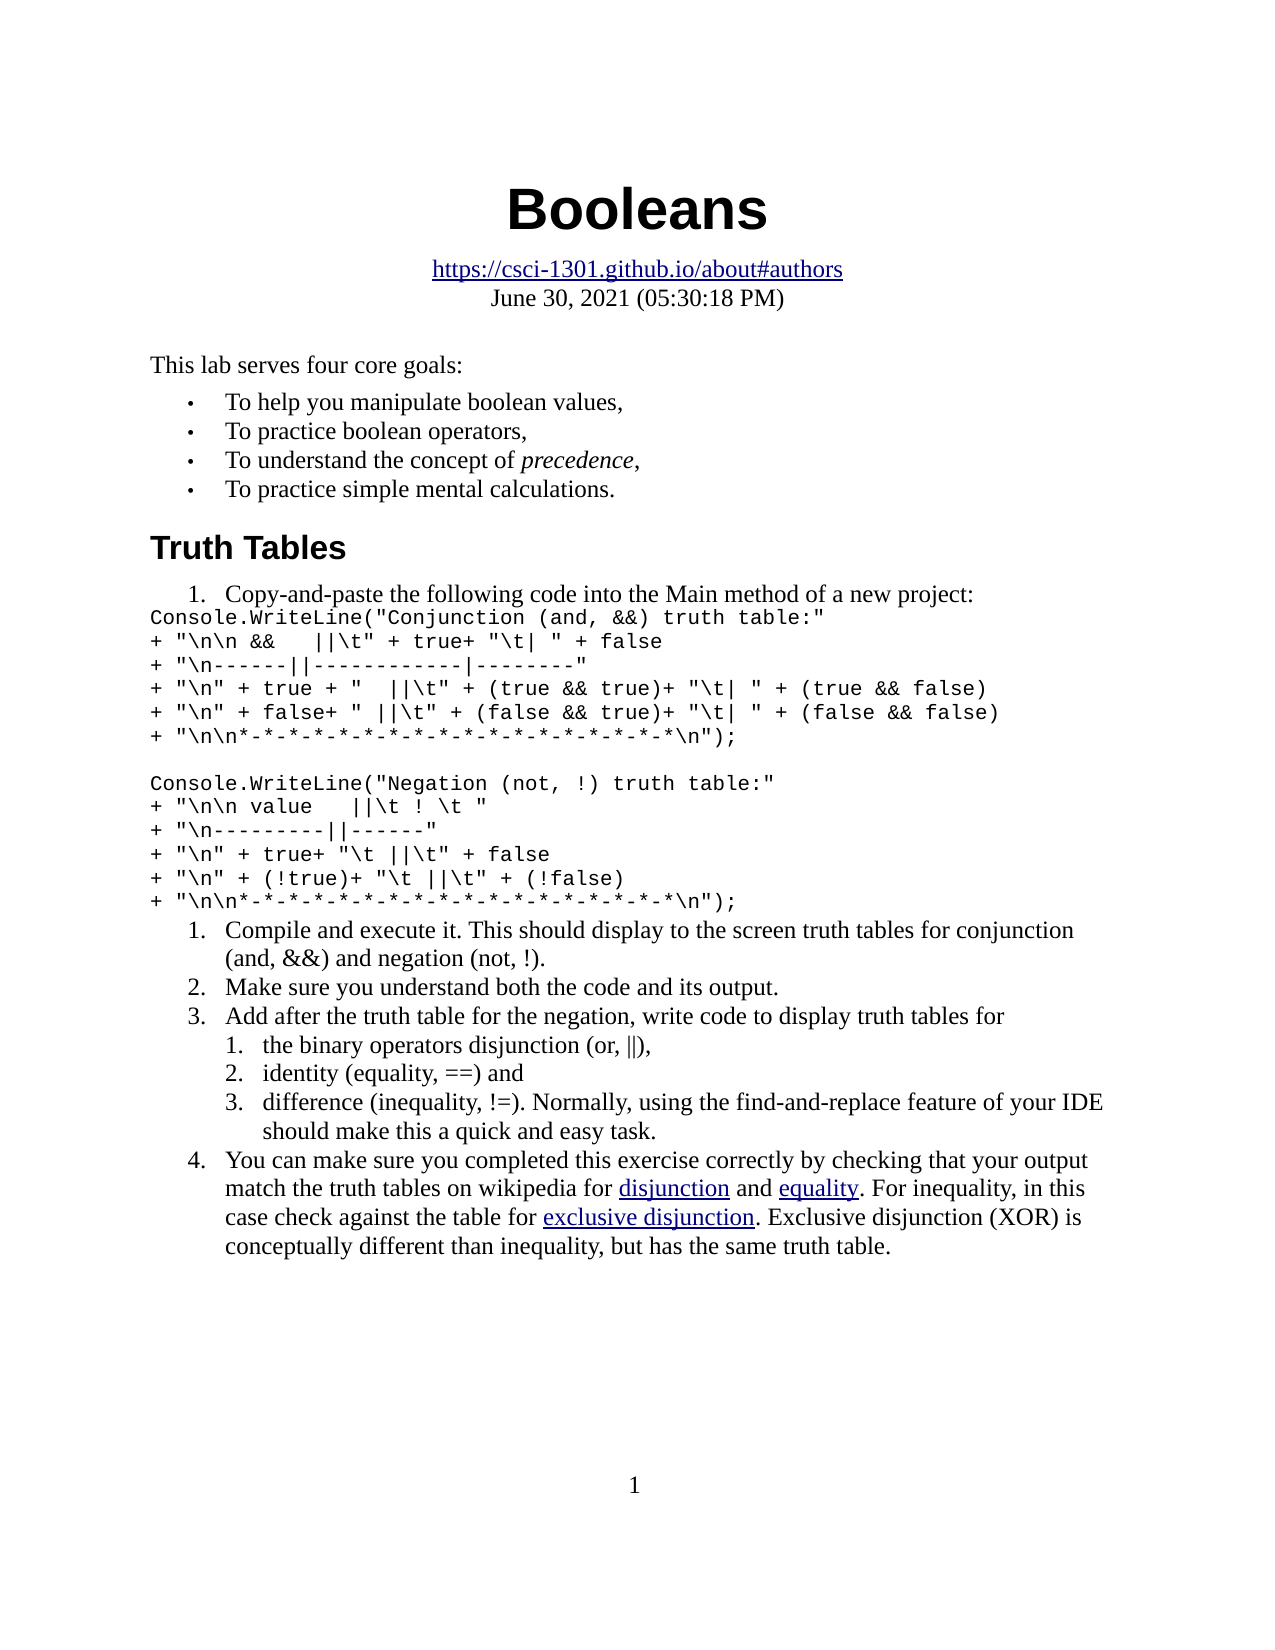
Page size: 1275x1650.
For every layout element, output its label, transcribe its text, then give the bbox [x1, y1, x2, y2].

list To practice simple mental calculations. [187, 474, 1125, 502]
text Console.WriteLine("Negation (not, !) truth table:" [150, 773, 1125, 797]
title Booleans [150, 175, 1125, 242]
list Add after the truth table for the negation, write code to display truth tables for [187, 1001, 1125, 1030]
text + "\n---------||------" [150, 820, 1125, 844]
text Console.WriteLine("Conjunction (and, &&) truth table:" [150, 607, 1125, 631]
text This lab serves four core goals: [150, 350, 1125, 378]
list To practice boolean operators, [187, 416, 1125, 445]
list the binary operators disjunction (or, ||), [225, 1030, 1125, 1058]
list To understand the concept of precedence, [187, 445, 1125, 474]
list identity (equality, ==) and [225, 1058, 1125, 1087]
list Copy-and-paste the following code into the Main method of a new project: [187, 579, 1125, 607]
text + "\n\n*-*-*-*-*-*-*-*-*-*-*-*-*-*-*-*-*-*\n"); [150, 726, 1125, 749]
text + "\n\n value ||\t ! \t " [150, 797, 1125, 820]
text + "\n\n && ||\t" + true+ "\t| " + false [150, 631, 1125, 655]
text + "\n" + false+ " ||\t" + (false && true)+ "\t| " + (false && false) [150, 702, 1125, 726]
list Compile and execute it. This should display to the screen truth tables for conjunction (and, &&) and negation (not, !). [187, 915, 1125, 972]
list Make sure you understand both the code and its output. [187, 972, 1125, 1001]
text + "\n\n*-*-*-*-*-*-*-*-*-*-*-*-*-*-*-*-*-*\n"); [150, 891, 1125, 915]
text + "\n" + true + " ||\t" + (true && true)+ "\t| " + (true && false) [150, 678, 1125, 702]
text June 30, 2021 (05:30:18 PM) [150, 283, 1125, 312]
list To help you manipulate boolean values, [187, 387, 1125, 416]
list You can make sure you completed this exercise correctly by checking that your output match the truth tables on wikipedia for disjunction and equality. For inequality, in this case check against the table for exclusive disjunction. Exclusive disjunction (XOR) is conceptually different than inequality, but has the same truth table. [187, 1145, 1125, 1260]
subtitle Truth Tables [150, 527, 1125, 566]
text + "\n------||------------|--------" [150, 655, 1125, 678]
text https://csci-1301.github.io/about#authors [150, 254, 1125, 283]
text + "\n" + true+ "\t ||\t" + false [150, 844, 1125, 867]
text + "\n" + (!true)+ "\t ||\t" + (!false) [150, 867, 1125, 891]
list difference (inequality, !=). Normally, using the find-and-replace feature of your IDE should make this a quick and easy task. [225, 1087, 1125, 1145]
